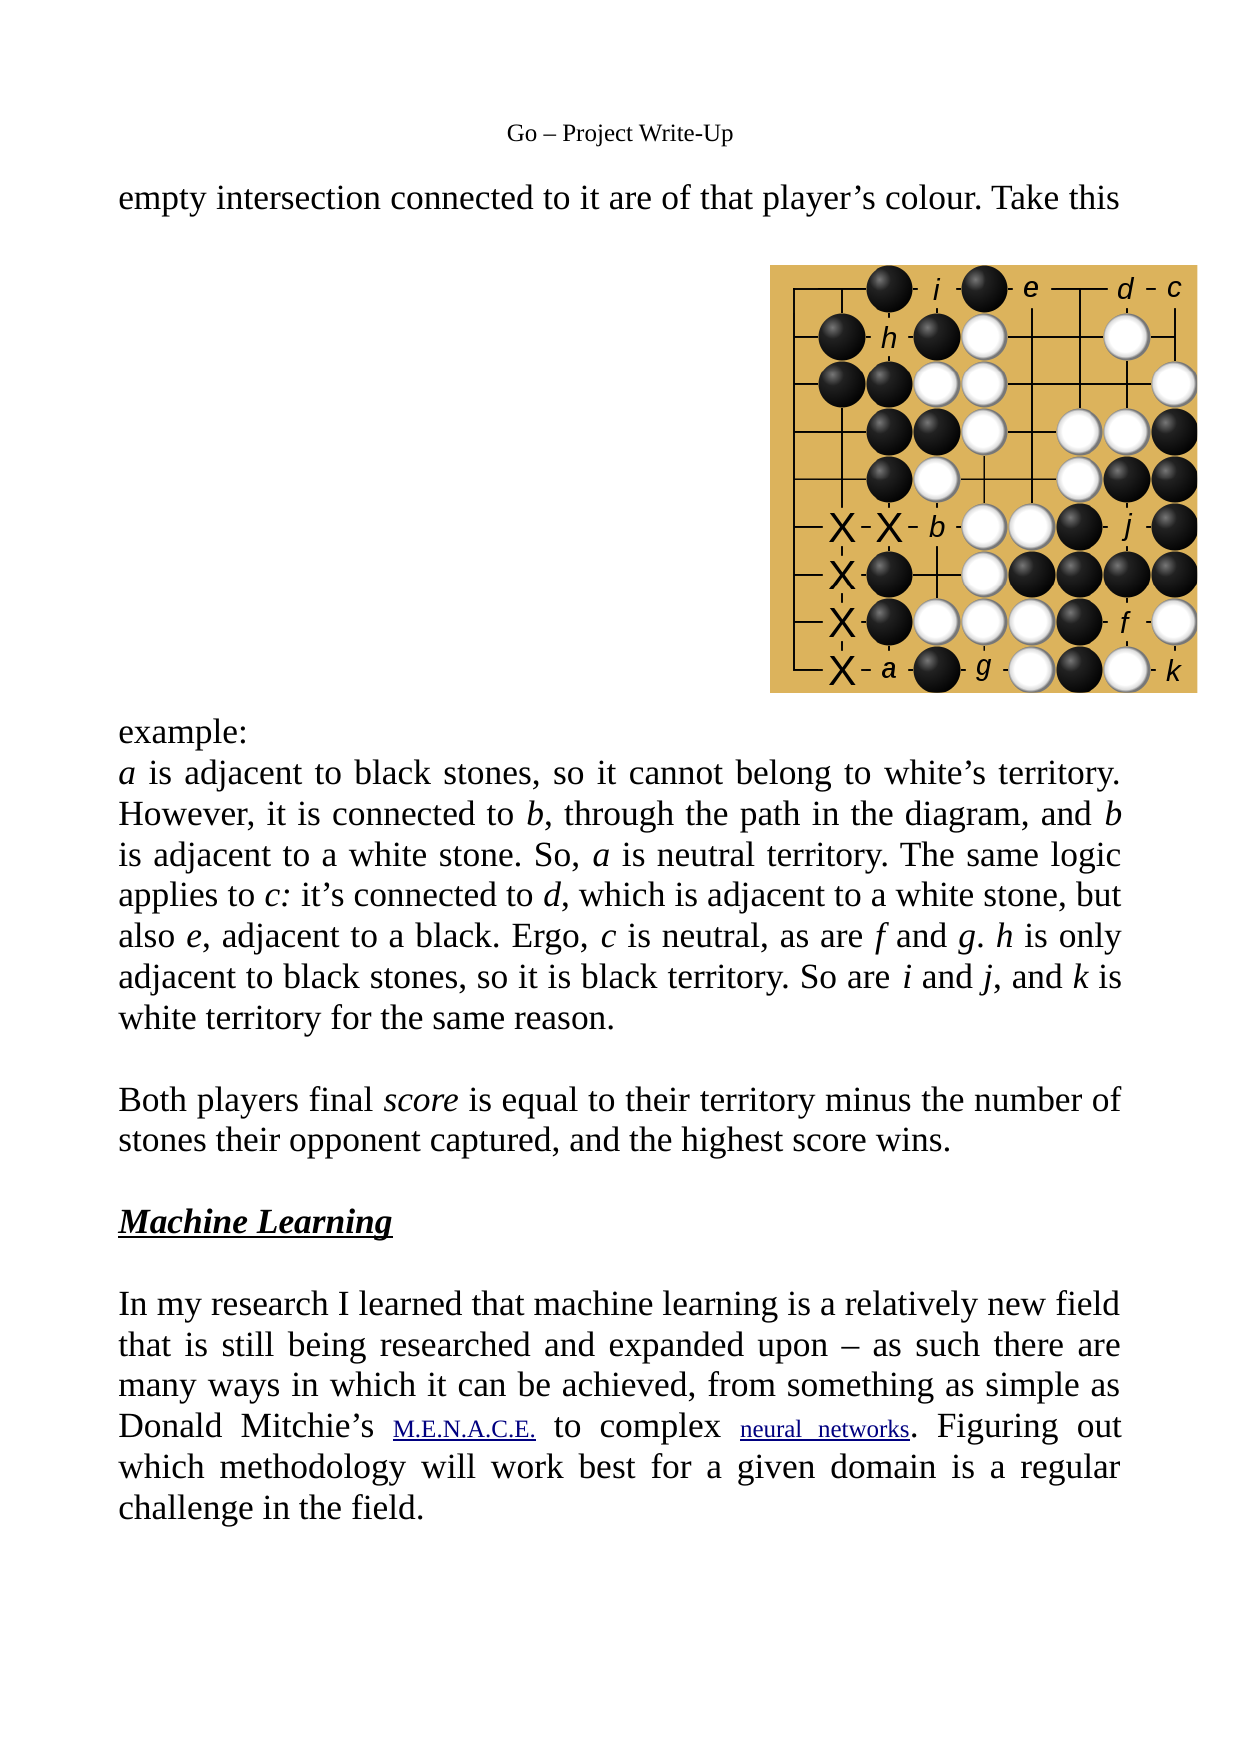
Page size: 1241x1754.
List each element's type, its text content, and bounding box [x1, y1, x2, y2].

text empty intersection connected to it are of that player’s colour. Take this example: [118, 176, 1122, 751]
text a is adjacent to black stones, so it cannot belong to white’s territory. However, it is connected to b, through the path in the diagram, and b is adjacent to a white stone. So, a is neutral territory. The same logic applies to c: it’s connected to d, which is adjacent to a white stone, but also e, adjacent to a black. Ergo, c is neutral, as are f and g. h is only adjacent to black stones, so it is black territory. So are i and j, and k is white territory for the same reason. [118, 751, 1122, 1037]
text Both players final score is equal to their territory minus the number of stones their opponent captured, and the highest score wins. [118, 1078, 1122, 1159]
text Machine Learning [118, 1200, 1122, 1241]
picture [770, 265, 1198, 693]
text In my research I learned that machine learning is a relatively new field that is still being researched and expanded upon – as such there are many ways in which it can be achieved, from something as simple as Donald Mitchie’s M.E.N.A.C.E. to complex neural networks. Figuring out which methodology will work best for a given domain is a regular challenge in the field. [118, 1282, 1122, 1527]
